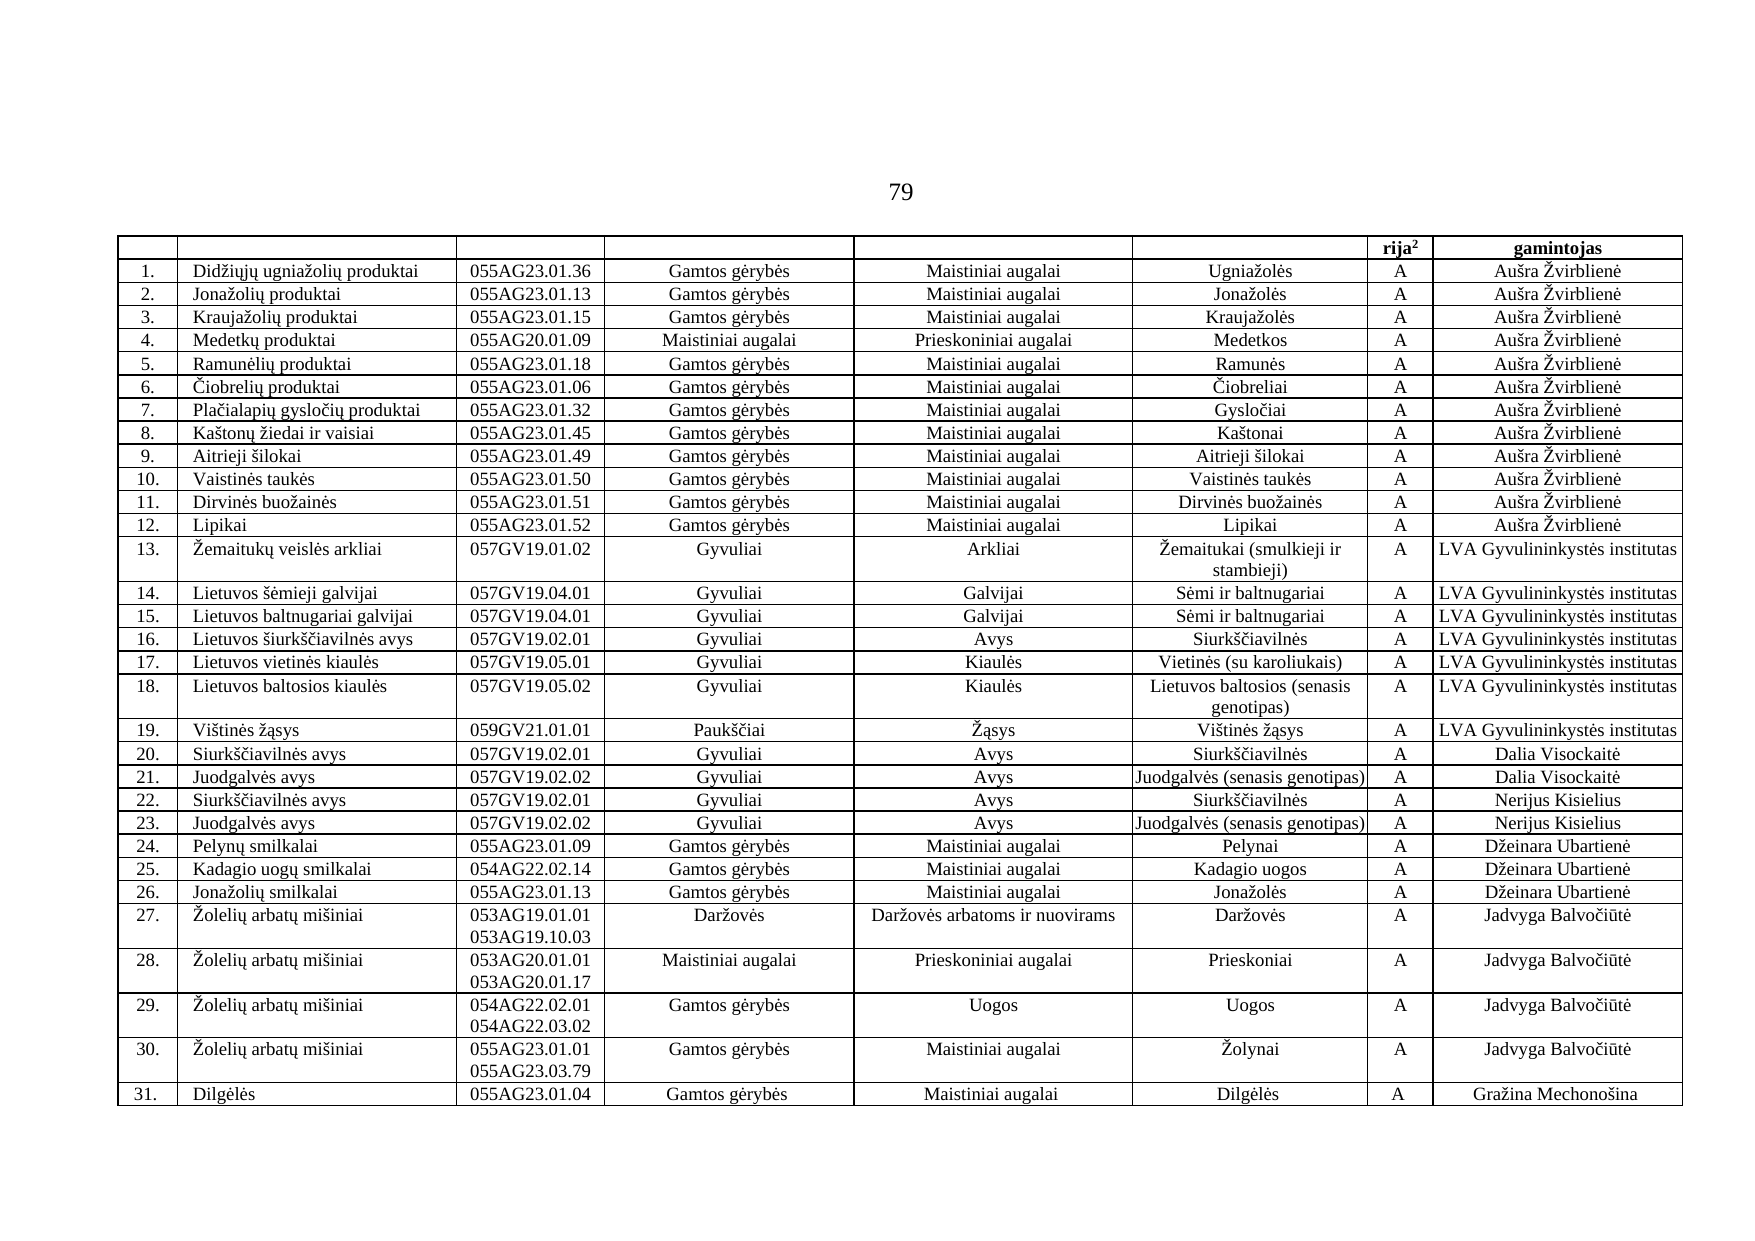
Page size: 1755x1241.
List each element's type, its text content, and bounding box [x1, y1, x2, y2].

table_cell Arkliai [855, 537, 1132, 581]
table_cell Maistiniai augalai [855, 491, 1132, 513]
table_cell Avys [855, 742, 1132, 764]
table_cell 9. [119, 445, 177, 466]
table_cell Gamtos gėrybės [605, 445, 853, 466]
table_cell 055AG23.01.13 [457, 881, 604, 903]
table_cell 20. [119, 742, 177, 764]
table_cell Gyvuliai [605, 675, 853, 718]
table_cell Dalia Visockaitė [1434, 766, 1682, 787]
table_cell Gražina Mechonošina [1434, 1083, 1682, 1104]
table_cell Aušra Žvirblienė [1434, 445, 1682, 466]
table_cell 055AG23.01.49 [457, 445, 604, 466]
table_cell 28. [119, 949, 177, 992]
table_cell A [1368, 742, 1432, 764]
table_cell A [1368, 445, 1432, 466]
table_cell Ugniažolės [1133, 260, 1367, 281]
table_cell Kaštonų žiedai ir vaisiai [178, 422, 456, 443]
table_cell 29. [119, 994, 177, 1037]
table_cell Prieskoniai [1133, 949, 1367, 992]
table_cell 22. [119, 789, 177, 810]
table_cell 8. [119, 422, 177, 443]
table_cell Gyvuliai [605, 537, 853, 581]
table_cell 053AG20.01.01 053AG20.01.17 [457, 949, 604, 992]
table_cell A [1368, 949, 1432, 992]
table_cell Jadvyga Balvočiūtė [1434, 1038, 1682, 1081]
table_cell Avys [855, 789, 1132, 810]
table_cell 12. [119, 514, 177, 536]
table_cell Daržovės arbatoms ir nuovirams [855, 904, 1132, 947]
table_cell Jonažolės [1133, 881, 1367, 903]
table_cell 057GV19.02.02 [457, 812, 604, 833]
table_cell A [1368, 628, 1432, 650]
table_cell Juodgalvės (senasis genotipas) [1133, 766, 1367, 787]
table_cell Siurkščiavilnės [1133, 789, 1367, 810]
table_cell Galvijai [855, 605, 1132, 627]
table_cell A [1368, 329, 1432, 351]
table_cell A [1368, 468, 1432, 489]
table_cell Aušra Žvirblienė [1434, 491, 1682, 513]
table_cell A [1368, 675, 1432, 718]
table_cell Maistiniai augalai [855, 468, 1132, 489]
table_cell Aušra Žvirblienė [1434, 283, 1682, 304]
table_cell 057GV19.02.01 [457, 789, 604, 810]
table_cell Gamtos gėrybės [605, 422, 853, 443]
table_cell 5. [119, 352, 177, 374]
table_cell Gamtos gėrybės [605, 994, 853, 1037]
table_cell Aitrieji šilokai [178, 445, 456, 466]
table_cell Maistiniai augalai [605, 329, 853, 351]
table_cell Aušra Žvirblienė [1434, 352, 1682, 374]
table_cell Lipikai [1133, 514, 1367, 536]
table_cell 057GV19.02.01 [457, 742, 604, 764]
table_cell 31. [119, 1083, 177, 1104]
table_cell Aušra Žvirblienė [1434, 376, 1682, 397]
table_cell Gamtos gėrybės [605, 514, 853, 536]
table_cell Žolynai [1133, 1038, 1367, 1081]
table_cell Gamtos gėrybės [605, 283, 853, 304]
table_cell Gamtos gėrybės [605, 835, 853, 856]
table_cell A [1368, 283, 1432, 304]
table_cell A [1368, 1038, 1432, 1081]
table_cell 057GV19.02.02 [457, 766, 604, 787]
table_cell 055AG23.01.32 [457, 399, 604, 420]
table_cell 2. [119, 283, 177, 304]
table_header [855, 237, 1132, 258]
table_cell 4. [119, 329, 177, 351]
table_cell Juodgalvės avys [178, 812, 456, 833]
table_cell Džeinara Ubartienė [1434, 835, 1682, 856]
table_cell Jonažolės [1133, 283, 1367, 304]
table_cell 054AG22.02.01 054AG22.03.02 [457, 994, 604, 1037]
table_cell Kiaulės [855, 675, 1132, 718]
table_cell 6. [119, 376, 177, 397]
table_cell Avys [855, 628, 1132, 650]
table_cell Kadagio uogos [1133, 858, 1367, 879]
table_cell Sėmi ir baltnugariai [1133, 605, 1367, 627]
table_cell Maistiniai augalai [855, 445, 1132, 466]
table_cell Avys [855, 766, 1132, 787]
table_cell Gysločiai [1133, 399, 1367, 420]
table_cell Siurkščiavilnės avys [178, 742, 456, 764]
table_cell Gamtos gėrybės [605, 881, 853, 903]
table_cell A [1368, 994, 1432, 1037]
table_cell 055AG23.01.45 [457, 422, 604, 443]
table_cell Žolelių arbatų mišiniai [178, 904, 456, 947]
table_cell Gyvuliai [605, 605, 853, 627]
table_cell Gyvuliai [605, 812, 853, 833]
table_cell Vištinės žąsys [1133, 719, 1367, 741]
table_cell 14. [119, 582, 177, 604]
table_cell 055AG20.01.09 [457, 329, 604, 351]
table_header [457, 237, 604, 258]
table_cell Maistiniai augalai [855, 283, 1132, 304]
table_cell Pelynai [1133, 835, 1367, 856]
table_cell 25. [119, 858, 177, 879]
table_cell Dalia Visockaitė [1434, 742, 1682, 764]
table_cell A [1368, 789, 1432, 810]
table_cell A [1368, 652, 1432, 673]
table_cell A [1368, 582, 1432, 604]
table_cell Maistiniai augalai [855, 306, 1132, 328]
table_cell Gamtos gėrybės [605, 352, 853, 374]
table_cell 055AG23.01.09 [457, 835, 604, 856]
table_cell A [1368, 812, 1432, 833]
table_cell A [1368, 858, 1432, 879]
table_cell 055AG23.01.36 [457, 260, 604, 281]
table_cell A [1368, 1083, 1432, 1104]
table_cell 057GV19.01.02 [457, 537, 604, 581]
table_cell 057GV19.05.02 [457, 675, 604, 718]
table_cell 057GV19.04.01 [457, 605, 604, 627]
table_cell Kaštonai [1133, 422, 1367, 443]
table_cell Lietuvos vietinės kiaulės [178, 652, 456, 673]
table_cell Nerijus Kisielius [1434, 789, 1682, 810]
table_cell A [1368, 376, 1432, 397]
table_cell Vietinės (su karoliukais) [1133, 652, 1367, 673]
table_cell Kraujažolės [1133, 306, 1367, 328]
table_cell A [1368, 352, 1432, 374]
table_header [178, 237, 456, 258]
table_cell Prieskoniniai augalai [855, 949, 1132, 992]
table_cell Maistiniai augalai [855, 1083, 1132, 1104]
table_cell A [1368, 605, 1432, 627]
table_cell 13. [119, 537, 177, 581]
table_cell 21. [119, 766, 177, 787]
table_cell Gyvuliai [605, 742, 853, 764]
table_cell Avys [855, 812, 1132, 833]
table_cell 18. [119, 675, 177, 718]
table_cell Aušra Žvirblienė [1434, 399, 1682, 420]
table_cell 10. [119, 468, 177, 489]
table_cell LVA Gyvulininkystės institutas [1434, 628, 1682, 650]
table_cell 15. [119, 605, 177, 627]
table_cell 055AG23.01.50 [457, 468, 604, 489]
table_cell Gamtos gėrybės [605, 1038, 853, 1081]
table_cell A [1368, 260, 1432, 281]
table_cell Siurkščiavilnės avys [178, 789, 456, 810]
table_cell Gamtos gėrybės [605, 399, 853, 420]
table_cell 17. [119, 652, 177, 673]
table_cell Kiaulės [855, 652, 1132, 673]
table_cell 057GV19.02.01 [457, 628, 604, 650]
table_cell Gamtos gėrybės [605, 491, 853, 513]
table_cell Gyvuliai [605, 652, 853, 673]
table_cell LVA Gyvulininkystės institutas [1434, 675, 1682, 718]
table_cell Lietuvos baltosios kiaulės [178, 675, 456, 718]
table_cell A [1368, 422, 1432, 443]
table_cell Vaistinės taukės [1133, 468, 1367, 489]
table_header rija2 [1368, 237, 1432, 258]
table_cell A [1368, 881, 1432, 903]
table_cell A [1368, 766, 1432, 787]
table_cell Maistiniai augalai [855, 1038, 1132, 1081]
table_cell Džeinara Ubartienė [1434, 881, 1682, 903]
table_cell 057GV19.04.01 [457, 582, 604, 604]
table_cell Daržovės [605, 904, 853, 947]
table_cell Lietuvos baltosios (senasis genotipas) [1133, 675, 1367, 718]
table_cell Jonažolių produktai [178, 283, 456, 304]
table_header [1133, 237, 1367, 258]
table_cell Aušra Žvirblienė [1434, 260, 1682, 281]
table_cell Uogos [855, 994, 1132, 1037]
table_cell Jadvyga Balvočiūtė [1434, 994, 1682, 1037]
table_cell Maistiniai augalai [855, 352, 1132, 374]
table_cell 055AG23.01.13 [457, 283, 604, 304]
table_cell Jadvyga Balvočiūtė [1434, 904, 1682, 947]
table_cell LVA Gyvulininkystės institutas [1434, 582, 1682, 604]
table_cell Maistiniai augalai [855, 858, 1132, 879]
table_cell 055AG23.01.15 [457, 306, 604, 328]
table_cell Plačialapių gysločių produktai [178, 399, 456, 420]
table_cell 19. [119, 719, 177, 741]
table_cell Pelynų smilkalai [178, 835, 456, 856]
table_cell Gamtos gėrybės [605, 306, 853, 328]
table_cell Dilgėlės [178, 1083, 456, 1104]
table_cell 26. [119, 881, 177, 903]
table_cell 24. [119, 835, 177, 856]
table_cell LVA Gyvulininkystės institutas [1434, 537, 1682, 581]
table_cell 055AG23.01.06 [457, 376, 604, 397]
table_cell Čiobreliai [1133, 376, 1367, 397]
table_cell A [1368, 835, 1432, 856]
table_cell Maistiniai augalai [605, 949, 853, 992]
table_cell Gyvuliai [605, 789, 853, 810]
table_cell Medetkos [1133, 329, 1367, 351]
table_cell Ramunėlių produktai [178, 352, 456, 374]
table_cell Vištinės žąsys [178, 719, 456, 741]
table_cell Juodgalvės (senasis genotipas) [1133, 812, 1367, 833]
table_cell 11. [119, 491, 177, 513]
table_cell Gyvuliai [605, 766, 853, 787]
table_cell 059GV21.01.01 [457, 719, 604, 741]
table_cell A [1368, 306, 1432, 328]
table_cell Maistiniai augalai [855, 260, 1132, 281]
table_cell 16. [119, 628, 177, 650]
table_cell 7. [119, 399, 177, 420]
table_cell 055AG23.01.18 [457, 352, 604, 374]
table_cell Medetkų produktai [178, 329, 456, 351]
table_cell 055AG23.01.04 [457, 1083, 604, 1104]
table_cell Paukščiai [605, 719, 853, 741]
table_cell A [1368, 514, 1432, 536]
table_cell Žolelių arbatų mišiniai [178, 949, 456, 992]
table_cell Dirvinės buožainės [178, 491, 456, 513]
table_cell Žolelių arbatų mišiniai [178, 994, 456, 1037]
table_cell Maistiniai augalai [855, 399, 1132, 420]
table_cell A [1368, 904, 1432, 947]
table_cell Gamtos gėrybės [605, 376, 853, 397]
table_cell Ramunės [1133, 352, 1367, 374]
table_cell Gamtos gėrybės [605, 858, 853, 879]
table_cell Siurkščiavilnės [1133, 628, 1367, 650]
table_cell Lietuvos šėmieji galvijai [178, 582, 456, 604]
table_cell Didžiųjų ugniažolių produktai [178, 260, 456, 281]
table_cell 057GV19.05.01 [457, 652, 604, 673]
table_cell Aušra Žvirblienė [1434, 468, 1682, 489]
table_cell Jadvyga Balvočiūtė [1434, 949, 1682, 992]
table_cell A [1368, 491, 1432, 513]
table_cell Lietuvos šiurkščiavilnės avys [178, 628, 456, 650]
table_cell Džeinara Ubartienė [1434, 858, 1682, 879]
table_cell 1. [119, 260, 177, 281]
table_cell Juodgalvės avys [178, 766, 456, 787]
table_cell Kadagio uogų smilkalai [178, 858, 456, 879]
table_cell Gyvuliai [605, 582, 853, 604]
table_cell Daržovės [1133, 904, 1367, 947]
table_cell Maistiniai augalai [855, 422, 1132, 443]
table_header gamintojas [1434, 237, 1682, 258]
table_cell Maistiniai augalai [855, 835, 1132, 856]
table_cell A [1368, 719, 1432, 741]
table_cell A [1368, 399, 1432, 420]
table_header [119, 237, 177, 258]
table_cell Žemaitukai (smulkieji ir stambieji) [1133, 537, 1367, 581]
table_cell 054AG22.02.14 [457, 858, 604, 879]
table_cell Žolelių arbatų mišiniai [178, 1038, 456, 1081]
table_cell Aušra Žvirblienė [1434, 514, 1682, 536]
table_cell Aitrieji šilokai [1133, 445, 1367, 466]
table_cell Čiobrelių produktai [178, 376, 456, 397]
table_cell A [1368, 537, 1432, 581]
table_cell Aušra Žvirblienė [1434, 306, 1682, 328]
table_cell Sėmi ir baltnugariai [1133, 582, 1367, 604]
table_cell Maistiniai augalai [855, 376, 1132, 397]
table_cell Galvijai [855, 582, 1132, 604]
table_cell 23. [119, 812, 177, 833]
table_cell Lietuvos baltnugariai galvijai [178, 605, 456, 627]
table_cell LVA Gyvulininkystės institutas [1434, 719, 1682, 741]
table_cell Dirvinės buožainės [1133, 491, 1367, 513]
table_cell Gamtos gėrybės [605, 468, 853, 489]
table_cell Siurkščiavilnės [1133, 742, 1367, 764]
table_cell Lipikai [178, 514, 456, 536]
table_cell 30. [119, 1038, 177, 1081]
table_cell 055AG23.01.51 [457, 491, 604, 513]
table_cell 27. [119, 904, 177, 947]
table_cell Aušra Žvirblienė [1434, 422, 1682, 443]
table_cell Dilgėlės [1133, 1083, 1367, 1104]
table_cell 055AG23.01.52 [457, 514, 604, 536]
table_cell Prieskoniniai augalai [855, 329, 1132, 351]
table_cell Kraujažolių produktai [178, 306, 456, 328]
table_cell 3. [119, 306, 177, 328]
table_cell 053AG19.01.01 053AG19.10.03 [457, 904, 604, 947]
table_cell Gyvuliai [605, 628, 853, 650]
table_cell Gamtos gėrybės [605, 1083, 853, 1104]
table_cell LVA Gyvulininkystės institutas [1434, 605, 1682, 627]
table_cell 055AG23.01.01 055AG23.03.79 [457, 1038, 604, 1081]
table_cell LVA Gyvulininkystės institutas [1434, 652, 1682, 673]
table_cell Maistiniai augalai [855, 881, 1132, 903]
table_cell Nerijus Kisielius [1434, 812, 1682, 833]
table_header [605, 237, 853, 258]
table_cell Žąsys [855, 719, 1132, 741]
table_cell Žemaitukų veislės arkliai [178, 537, 456, 581]
table_cell Maistiniai augalai [855, 514, 1132, 536]
table_cell Aušra Žvirblienė [1434, 329, 1682, 351]
table_cell Uogos [1133, 994, 1367, 1037]
table_cell Jonažolių smilkalai [178, 881, 456, 903]
table_cell Vaistinės taukės [178, 468, 456, 489]
table_cell Gamtos gėrybės [605, 260, 853, 281]
